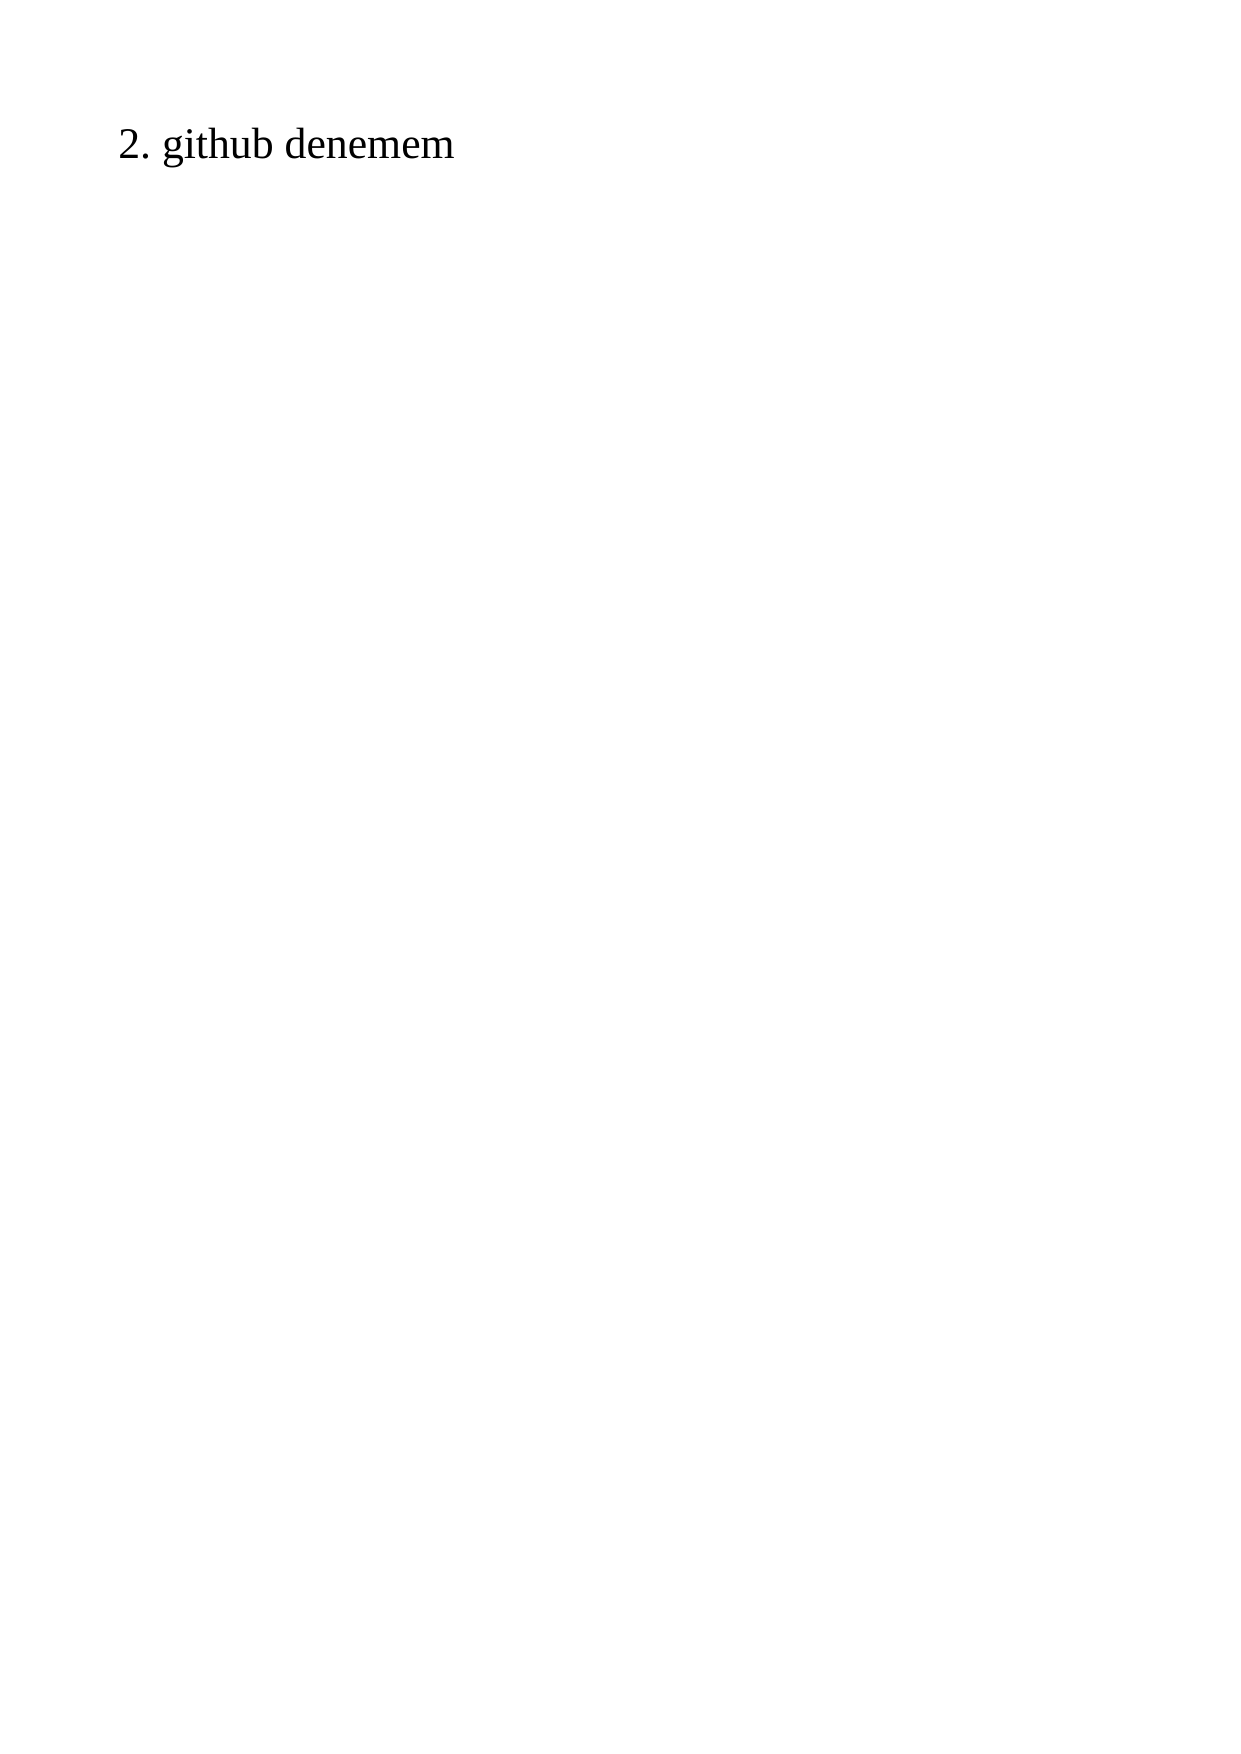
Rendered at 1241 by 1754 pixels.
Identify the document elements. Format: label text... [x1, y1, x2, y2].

text 2. github denemem [118, 118, 1122, 168]
